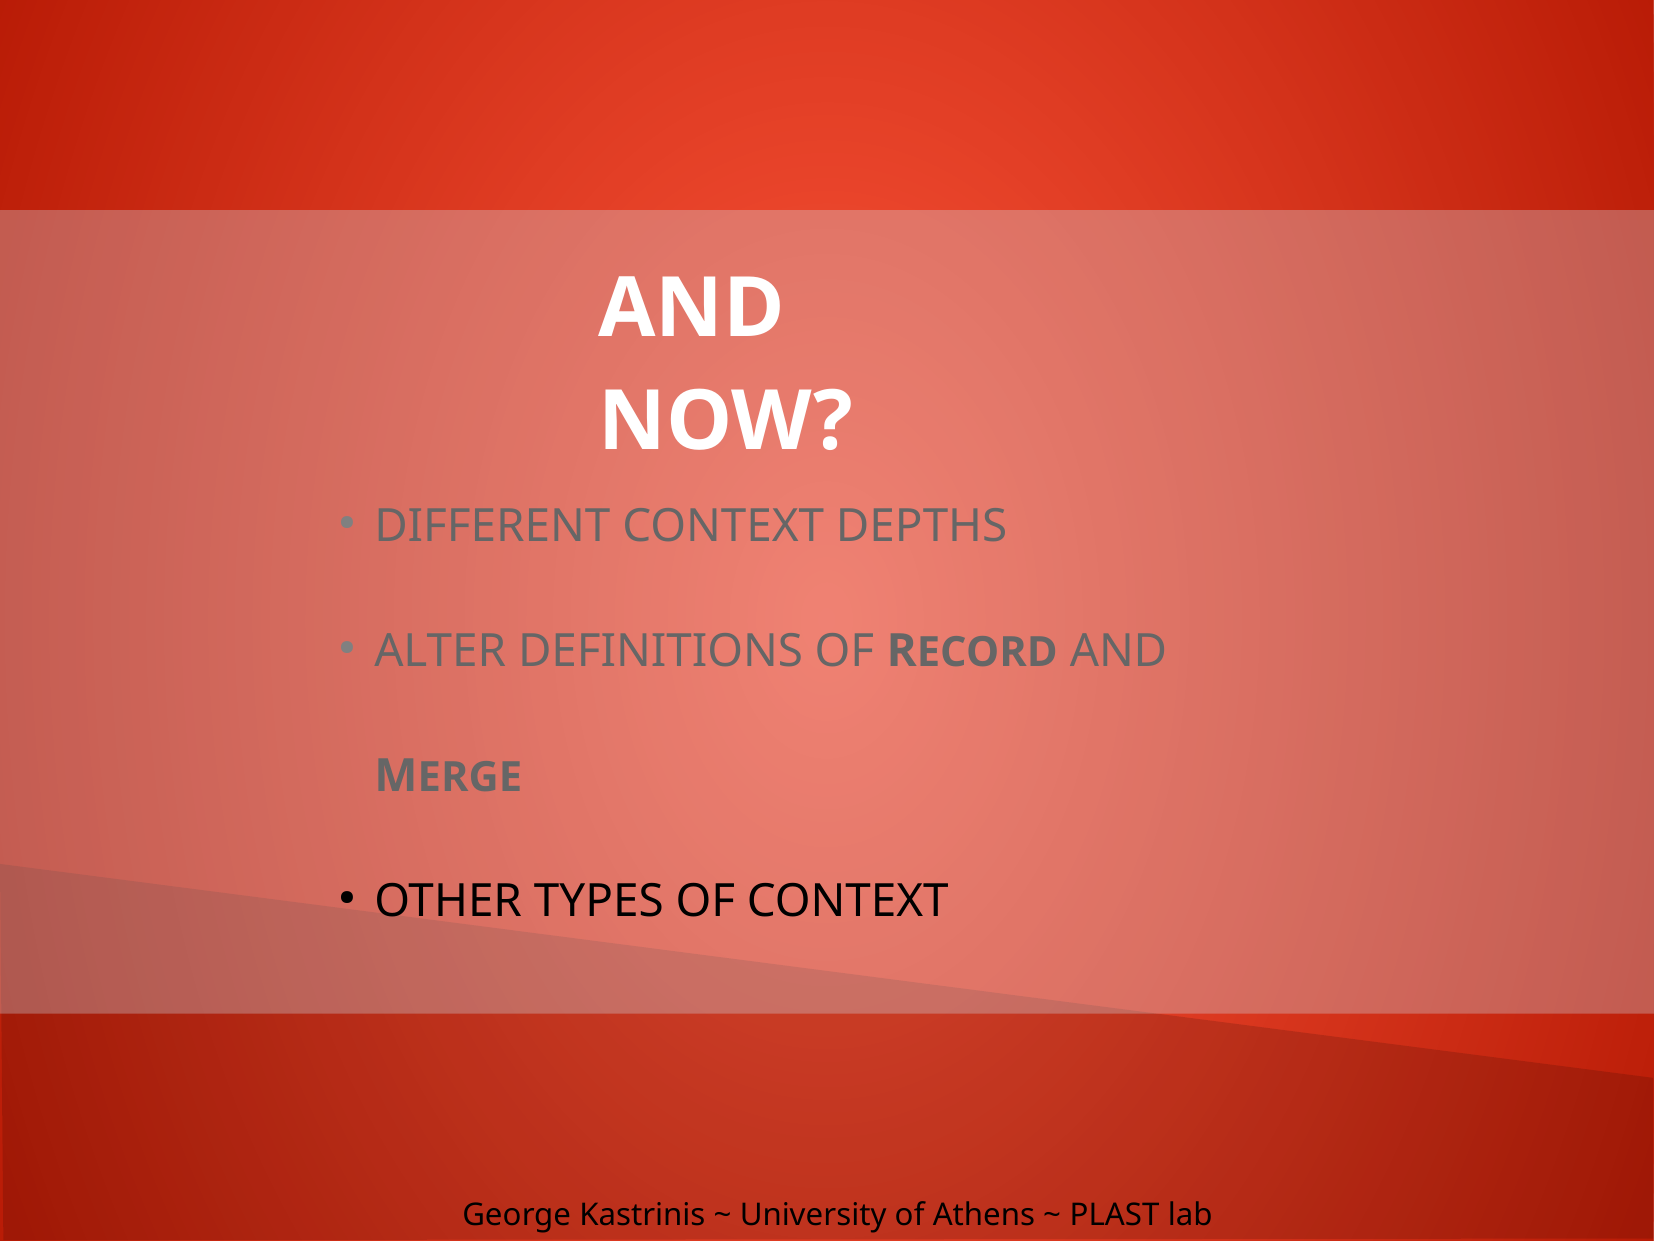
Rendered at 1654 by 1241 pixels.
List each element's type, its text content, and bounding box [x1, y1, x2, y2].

text_box DIFFERENT CONTEXT DEPTHS ALTER DEFINITIONS OF RECORD AND MERGE OTHER TYPES OF CONTEXT [324, 422, 1330, 695]
text_box George Kastrinis ~ University of Athens ~ PLAST lab [447, 1185, 1207, 1236]
text_box [0, 210, 1654, 1014]
text_box AND NOW? [583, 240, 1071, 349]
